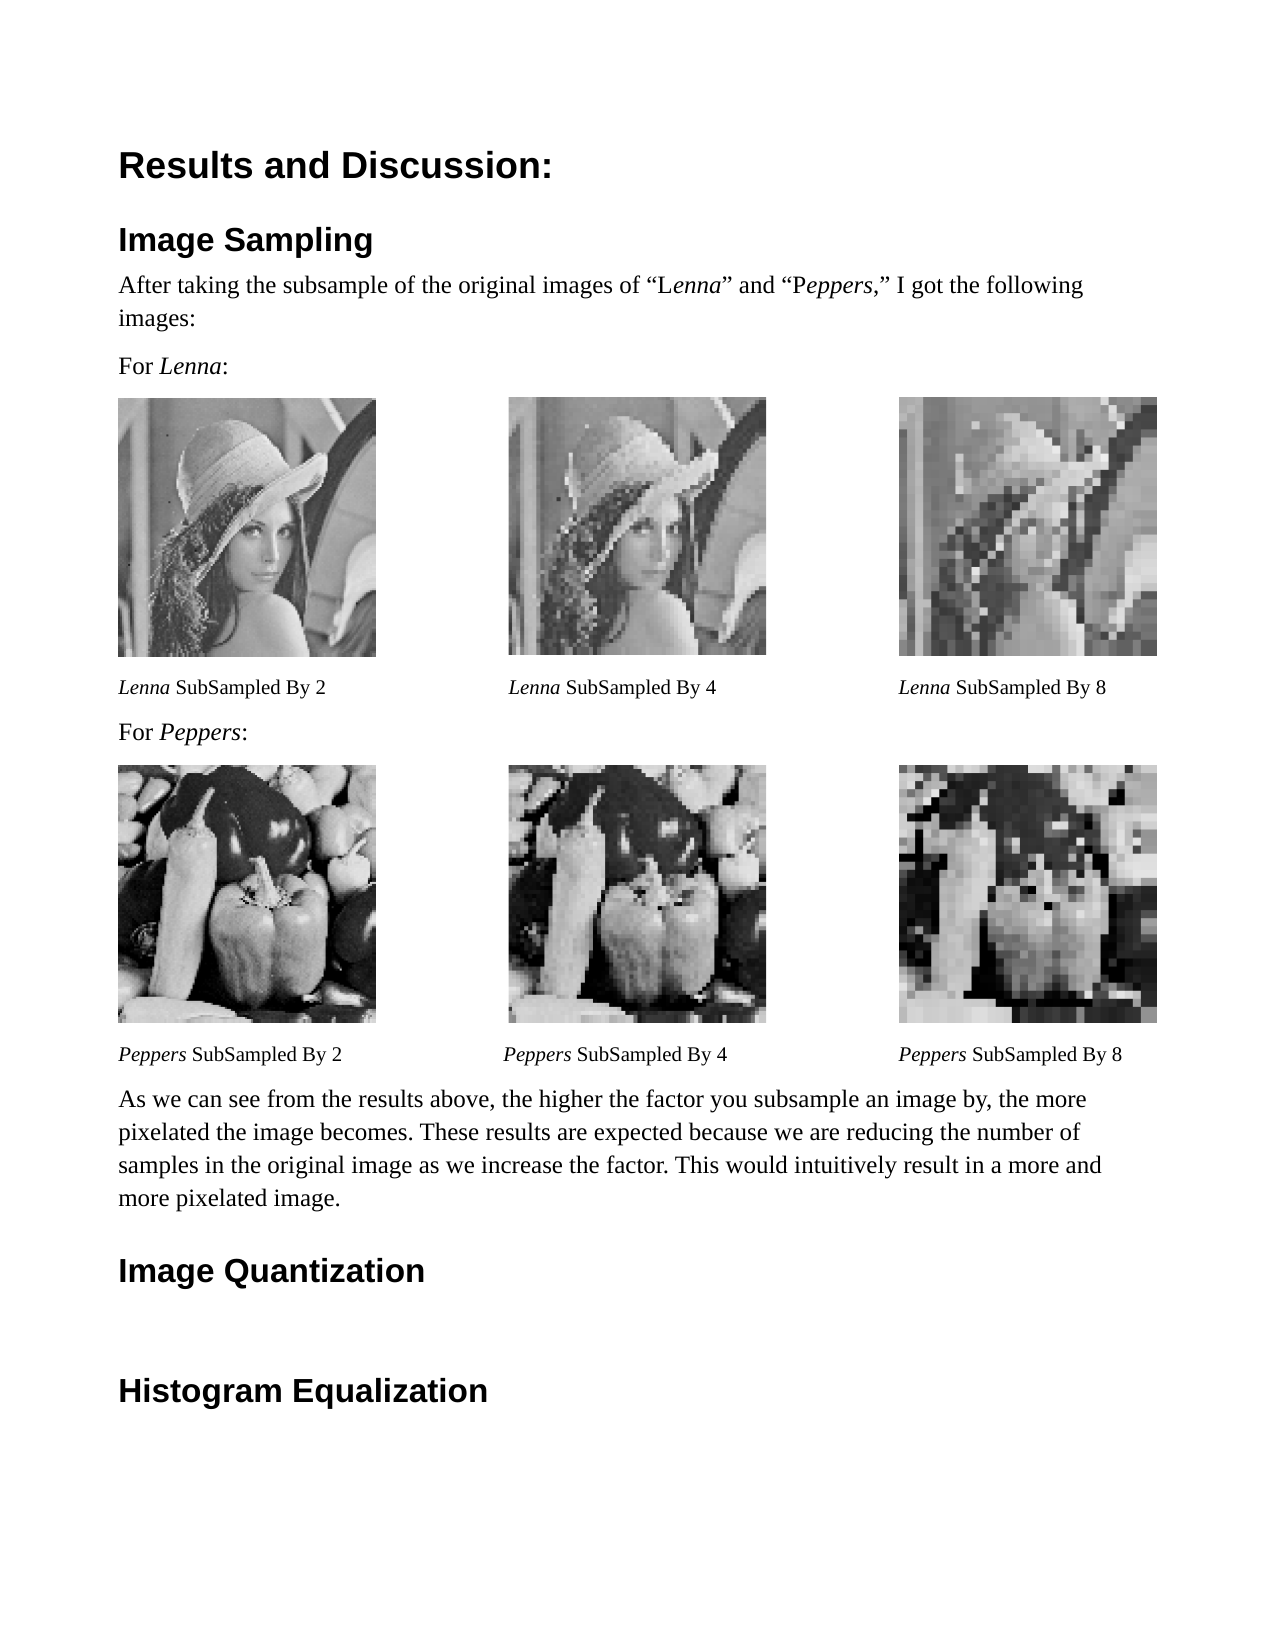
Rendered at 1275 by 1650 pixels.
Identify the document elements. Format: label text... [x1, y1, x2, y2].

subtitle Results and Discussion: [118, 143, 1157, 186]
picture [899, 765, 1157, 1023]
text Lenna SubSampled By 2 Lenna SubSampled By 4 Lenna SubSampled By 8 [118, 657, 1157, 699]
text After taking the subsample of the original images of “Lenna” and “Peppers,” I got the following images: [118, 271, 1157, 332]
subtitle Histogram Equalization [118, 1371, 1157, 1409]
picture [899, 397, 1157, 656]
subtitle Image Quantization [118, 1251, 1157, 1290]
picture [118, 398, 376, 657]
text For Peppers: [118, 717, 1157, 746]
picture [508, 765, 767, 1023]
picture [118, 765, 376, 1023]
text Peppers SubSampled By 2 Peppers SubSampled By 4 Peppers SubSampled By 8 [118, 1023, 1157, 1066]
picture [508, 397, 767, 655]
subtitle Image Sampling [118, 219, 1157, 258]
text For Lenna: [118, 351, 1157, 380]
text As we can see from the results above, the higher the factor you subsample an image by, the more pixelated the image becomes. These results are expected because we are reducing the number of samples in the original image as we increase the factor. This would intuitively result in a more and more pixelated image. [118, 1084, 1157, 1212]
